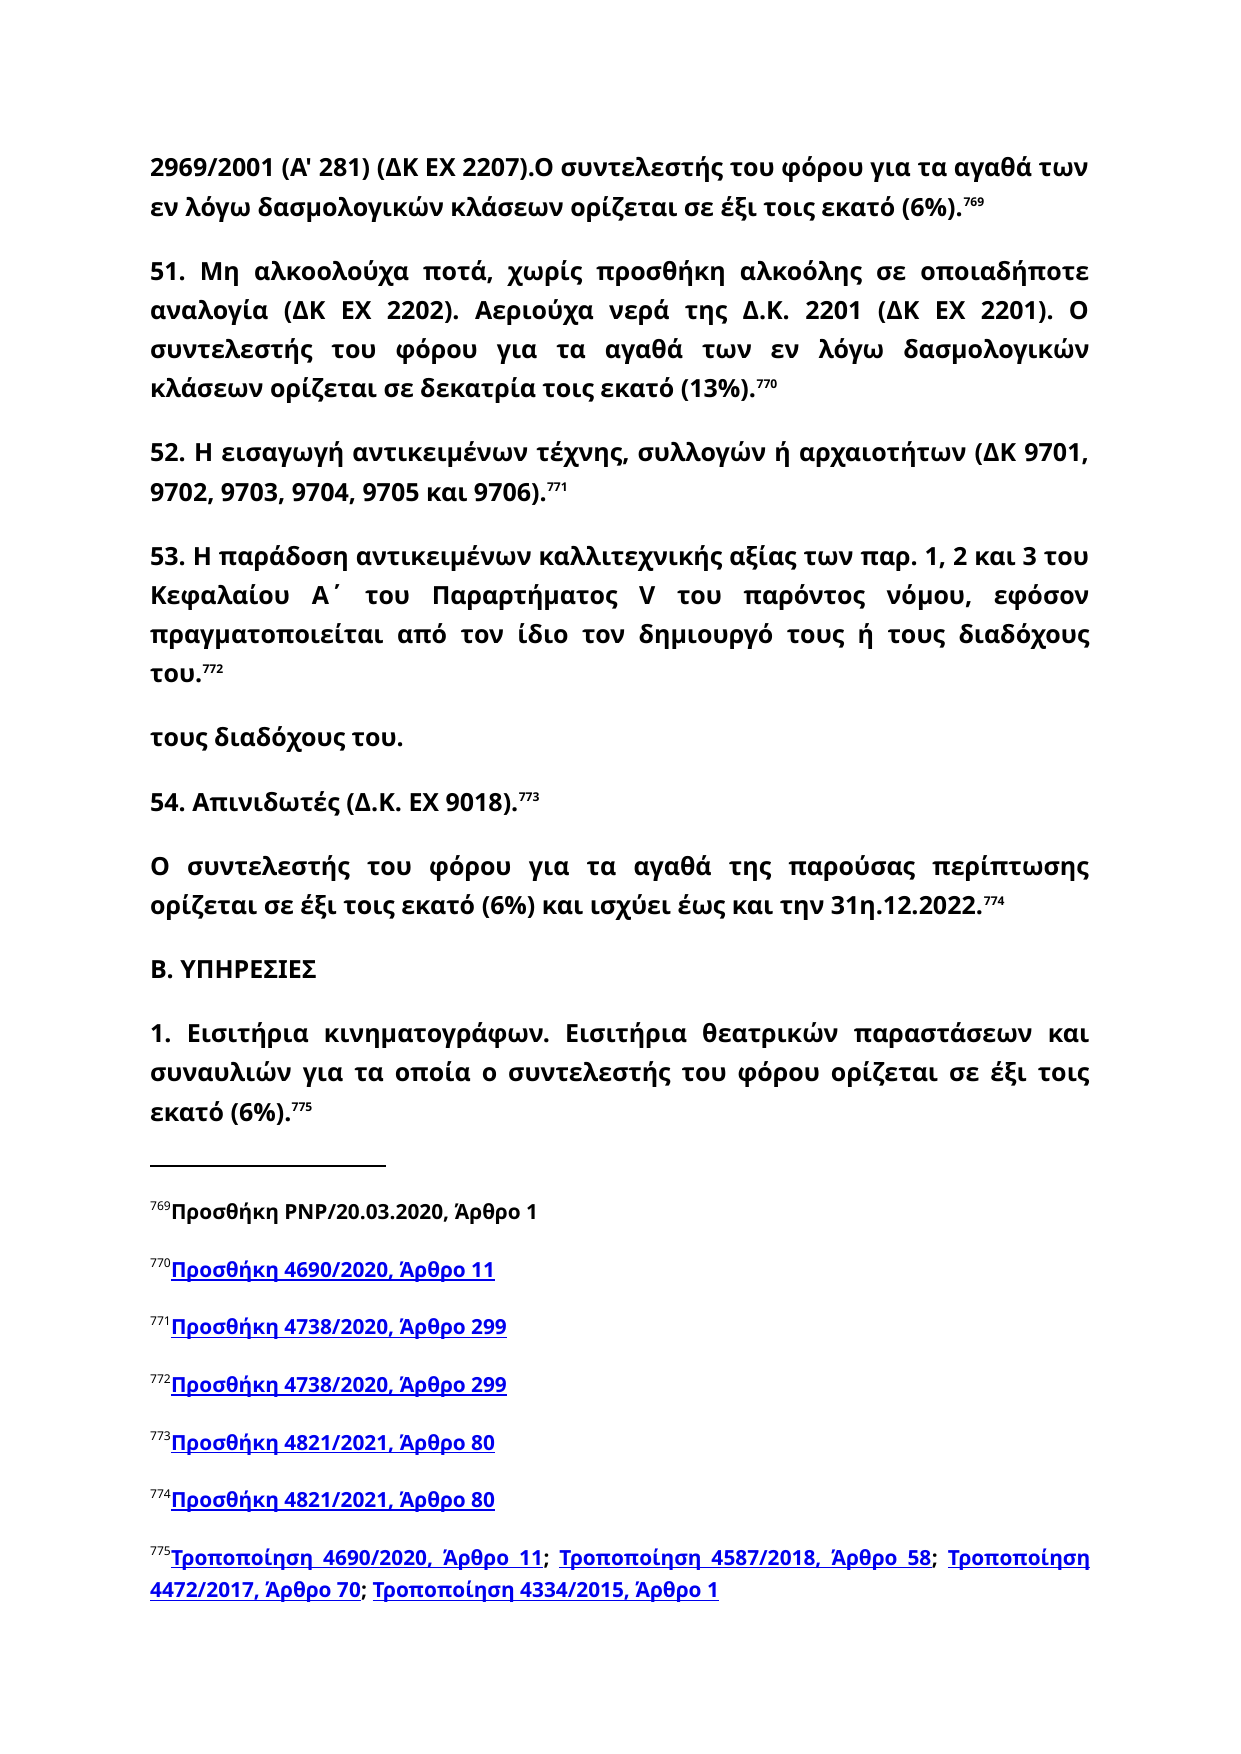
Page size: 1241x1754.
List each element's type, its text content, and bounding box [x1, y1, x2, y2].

text Προσθήκη PNP/20.03.2020, Άρθρο 1 [150, 1197, 1090, 1226]
text Τροποποίηση 4690/2020, Άρθρο 11; Τροποποίηση 4587/2018, Άρθρο 58; Τροποποίηση 4472/2017, Άρθρο 70; Τροποποίηση 4334/2015, Άρθρο 1 [150, 1543, 1090, 1604]
text τους διαδόχους του. [150, 720, 1090, 754]
text 53. Η παράδοση αντικειμένων καλλιτεχνικής αξίας των παρ. 1, 2 και 3 του Κεφαλαίου Α΄ του Παραρτήματος V του παρόντος νόμου, εφόσον πραγματοποιείται από τον ίδιο τον δημιουργό τους ή τους διαδόχους του. [150, 538, 1090, 690]
text 52. Η εισαγωγή αντικειμένων τέχνης, συλλογών ή αρχαιοτήτων (ΔΚ 9701, 9702, 9703, 9704, 9705 και 9706). [150, 435, 1090, 508]
text Β. ΥΠΗΡΕΣΙΕΣ [150, 952, 1090, 986]
text 1. Εισιτήρια κινηματογράφων. Εισιτήρια θεατρικών παραστάσεων και συναυλιών για τα οποία ο συντελεστής του φόρου ορίζεται σε έξι τοις εκατό (6%). [150, 1016, 1090, 1128]
text 2969/2001 (Α' 281) (ΔΚ ΕΧ 2207).Ο συντελεστής του φόρου για τα αγαθά των εν λόγω δασμολογικών κλάσεων ορίζεται σε έξι τοις εκατό (6%). [150, 150, 1090, 223]
text Προσθήκη 4821/2021, Άρθρο 80 [150, 1428, 1090, 1456]
text Ο συντελεστής του φόρου για τα αγαθά της παρούσας περίπτωσης ορίζεται σε έξι τοις εκατό (6%) και ισχύει έως και την 31η.12.2022. [150, 848, 1090, 922]
text Προσθήκη 4821/2021, Άρθρο 80 [150, 1485, 1090, 1514]
text Προσθήκη 4738/2020, Άρθρο 299 [150, 1370, 1090, 1398]
text 51. Μη αλκοολούχα ποτά, χωρίς προσθήκη αλκοόλης σε οποιαδήποτε αναλογία (ΔΚ ΕΧ 2202). Αεριούχα νερά της Δ.Κ. 2201 (ΔΚ ΕΧ 2201). Ο συντελεστής του φόρου για τα αγαθά των εν λόγω δασμολογικών κλάσεων ορίζεται σε δεκατρία τοις εκατό (13%). [150, 253, 1090, 405]
text Προσθήκη 4690/2020, Άρθρο 11 [150, 1255, 1090, 1283]
text Προσθήκη 4738/2020, Άρθρο 299 [150, 1312, 1090, 1341]
text 54. Απινιδωτές (Δ.Κ. ΕΧ 9018). [150, 784, 1090, 818]
